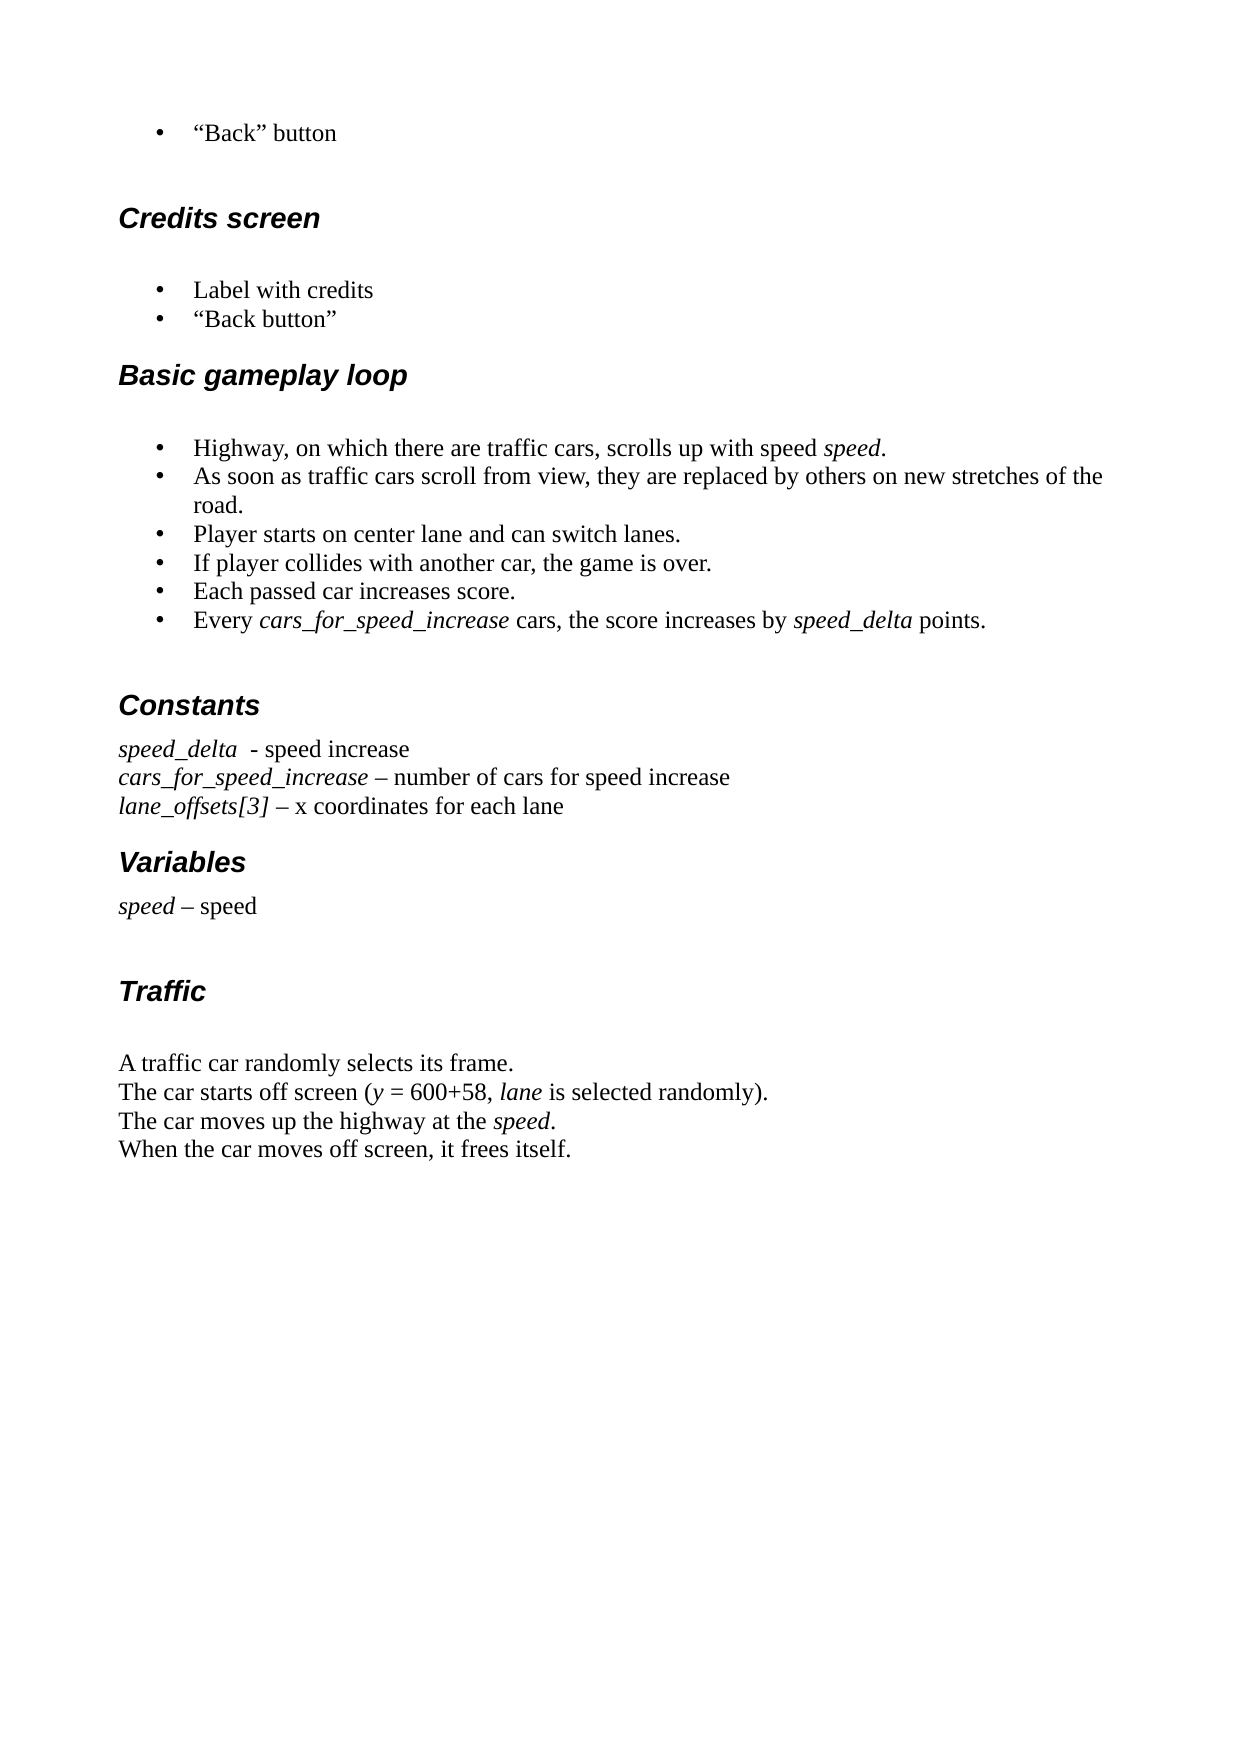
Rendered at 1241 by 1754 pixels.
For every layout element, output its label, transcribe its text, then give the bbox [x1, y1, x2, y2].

text cars_for_speed_increase – number of cars for speed increase [118, 762, 1122, 791]
subtitle Variables [118, 845, 1122, 878]
list If player collides with another car, the game is over. [156, 548, 1122, 576]
list Label with credits [156, 275, 1122, 304]
subtitle Constants [118, 688, 1122, 721]
text When the car moves off screen, it frees itself. [118, 1134, 1122, 1163]
list Each passed car increases score. [156, 576, 1122, 605]
list Highway, on which there are traffic cars, scrolls up with speed speed. [156, 433, 1122, 461]
text speed_delta - speed increase [118, 734, 1122, 762]
text lane_offsets[3] – x coordinates for each lane [118, 791, 1122, 820]
list As soon as traffic cars scroll from view, they are replaced by others on new stretches of the road. [156, 461, 1122, 519]
list “Back” button [156, 118, 1122, 147]
subtitle Traffic [118, 973, 1122, 1007]
subtitle Credits screen [118, 201, 1122, 234]
subtitle Basic gameplay loop [118, 358, 1122, 391]
text The car starts off screen (y = 600+58, lane is selected randomly). [118, 1077, 1122, 1106]
text speed – speed [118, 891, 1122, 920]
list “Back button” [156, 304, 1122, 333]
list Player starts on center lane and can switch lanes. [156, 519, 1122, 548]
text The car moves up the highway at the speed. [118, 1106, 1122, 1134]
text A traffic car randomly selects its frame. [118, 1048, 1122, 1077]
list Every cars_for_speed_increase cars, the score increases by speed_delta points. [156, 605, 1122, 634]
